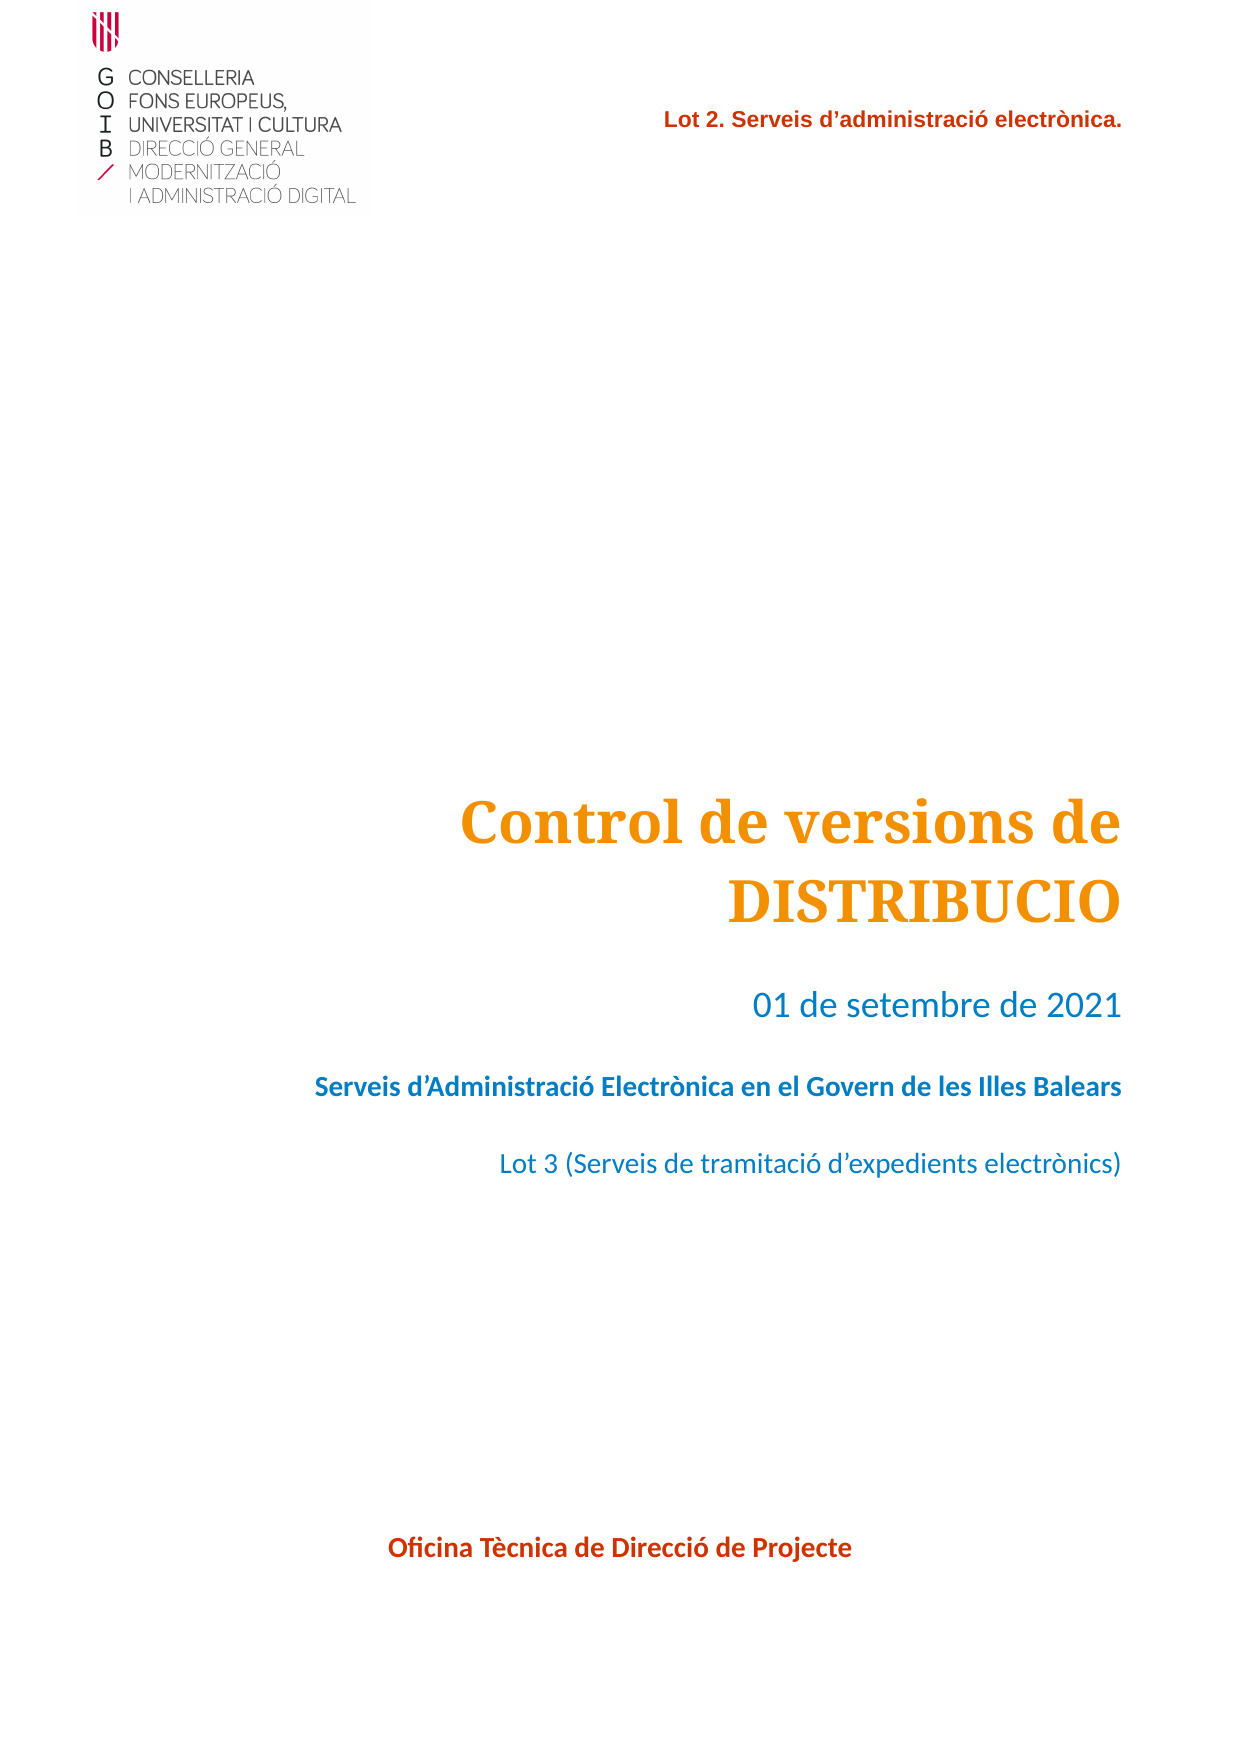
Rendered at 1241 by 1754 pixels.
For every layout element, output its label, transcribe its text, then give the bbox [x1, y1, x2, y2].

text Serveis d’Administració Electrònica en el Govern de les Illes Balears [118, 1068, 1122, 1103]
text Lot 3 (Serveis de tramitació d’expedients electrònics) [118, 1145, 1122, 1180]
text Oficina Tècnica de Direcció de Projecte [118, 1529, 1122, 1565]
text Control de versions de DISTRIBUCIO [118, 781, 1122, 939]
picture [77, 0, 371, 216]
text 01 de setembre de 2021 [118, 981, 1122, 1027]
